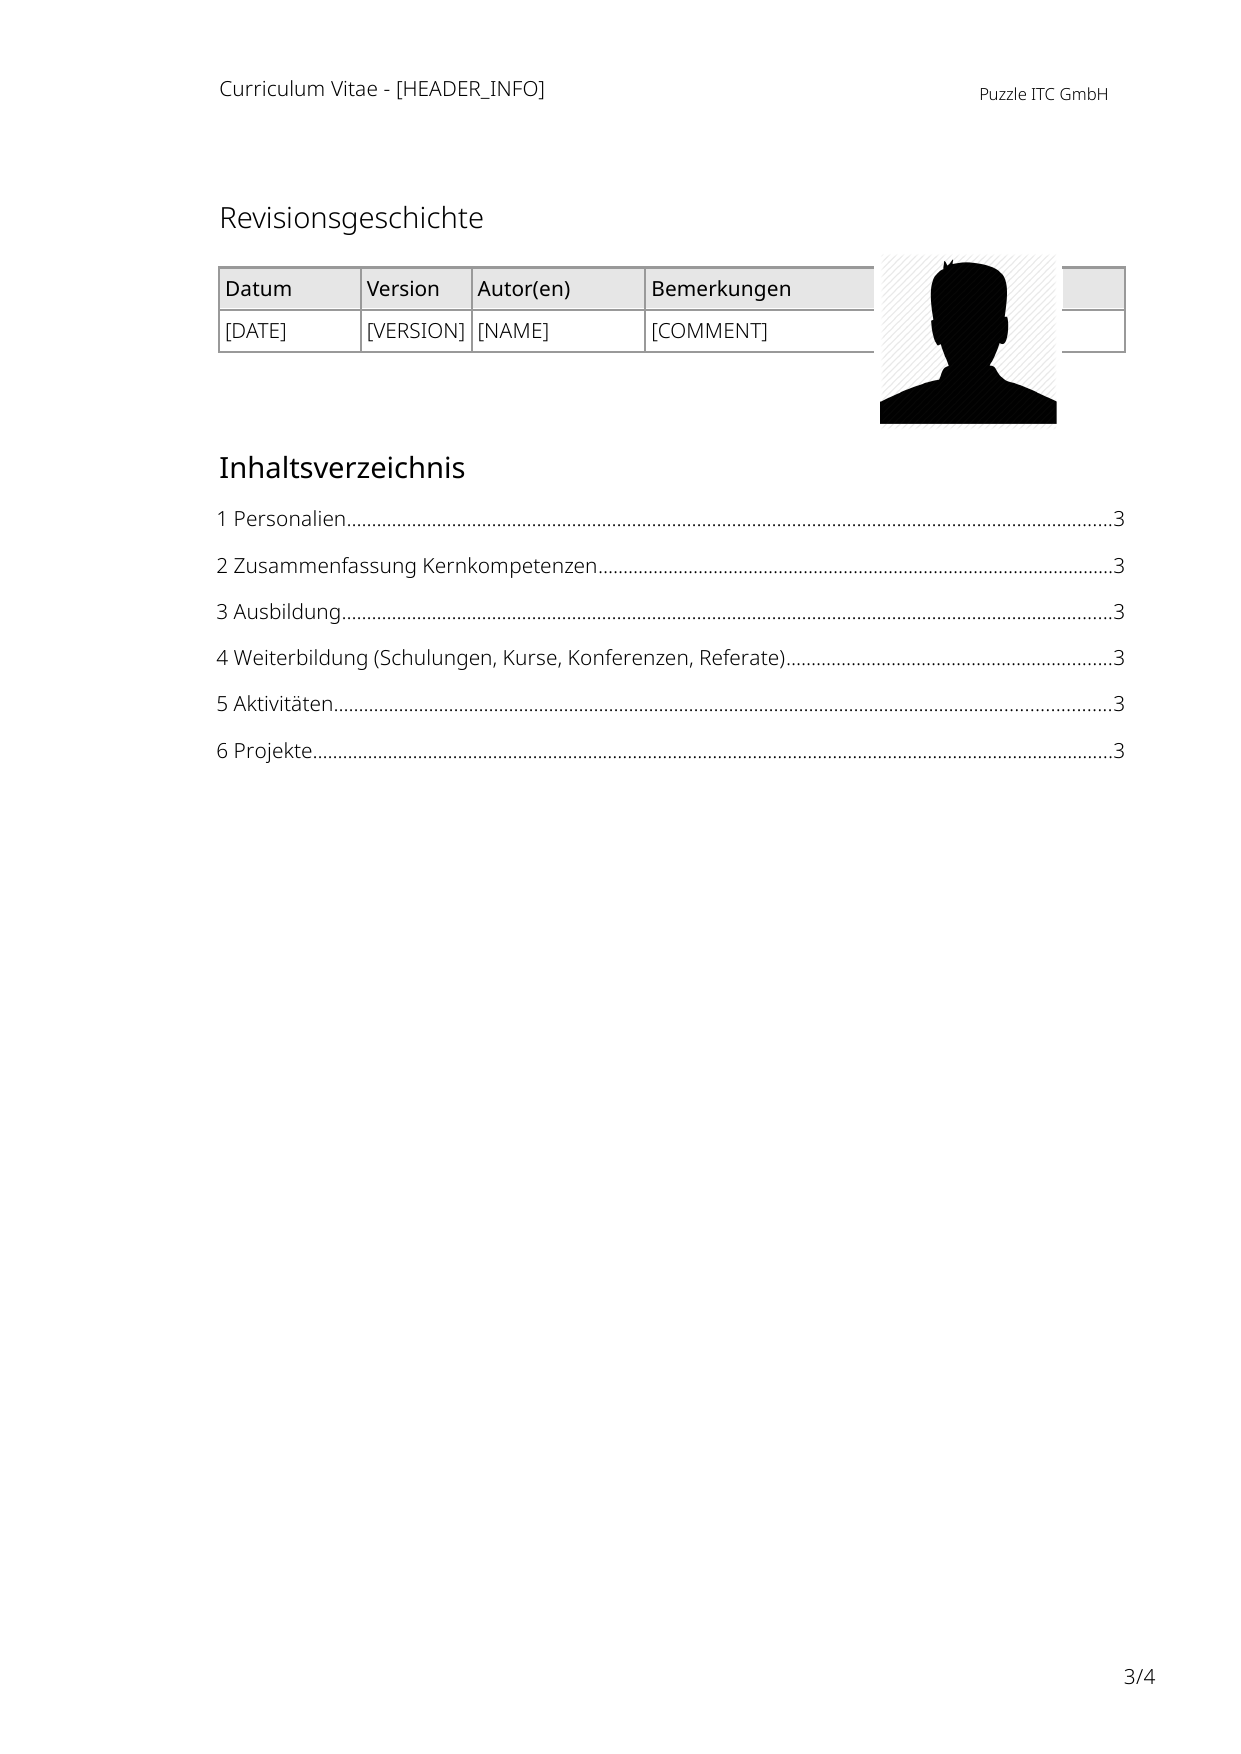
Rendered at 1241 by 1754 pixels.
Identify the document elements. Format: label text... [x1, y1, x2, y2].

table_cell [NAME] [473, 311, 644, 351]
table_cell [VERSION] [362, 311, 471, 351]
text 5 Aktivitäten 3 [216, 689, 1125, 718]
subtitle Revisionsgeschichte [219, 197, 1125, 237]
picture [880, 253, 1057, 430]
table_cell [DATE] [220, 311, 360, 351]
text 2 Zusammenfassung Kernkompetenzen 3 [216, 551, 1125, 579]
table_cell [1063, 311, 1124, 351]
text 1 Personalien 3 [216, 504, 1125, 533]
subtitle Inhaltsverzeichnis [219, 447, 1125, 487]
table_header [875, 248, 1062, 436]
table_header Bemerkungen [646, 269, 874, 308]
table_cell [COMMENT] [646, 311, 874, 351]
table_header Autor(en) [473, 269, 644, 308]
table_header Datum [220, 269, 360, 308]
text 4 Weiterbildung (Schulungen, Kurse, Konferenzen, Referate) 3 [216, 643, 1125, 672]
table_header [1063, 269, 1124, 308]
table_header Version [362, 269, 471, 308]
text 6 Projekte 3 [216, 736, 1125, 764]
text 3 Ausbildung 3 [216, 597, 1125, 625]
